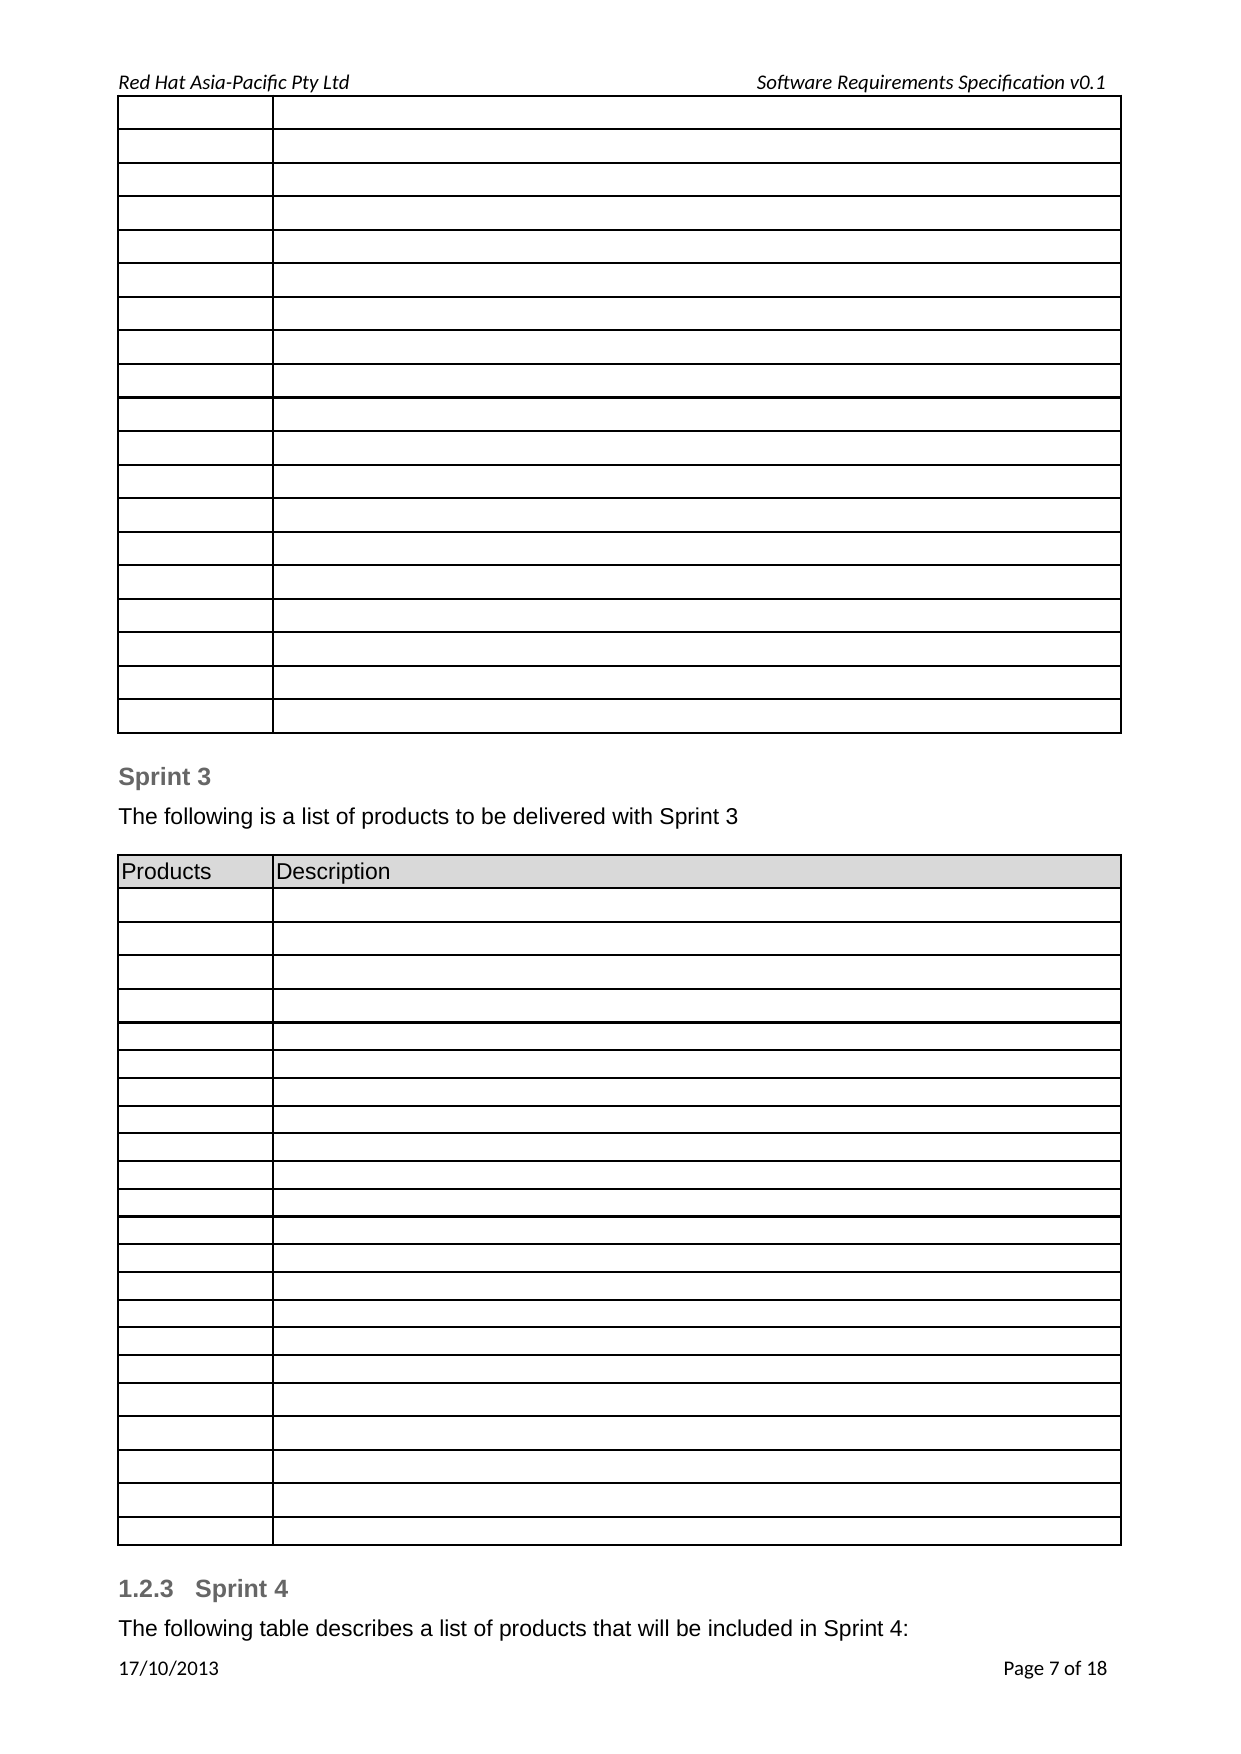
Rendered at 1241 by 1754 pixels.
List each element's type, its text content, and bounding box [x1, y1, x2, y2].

table_cell [119, 889, 272, 921]
table_cell [119, 231, 272, 262]
table_cell [274, 923, 1120, 954]
table_cell [274, 533, 1120, 564]
table_cell [274, 466, 1120, 497]
table_cell [119, 923, 272, 954]
table_cell [274, 1245, 1120, 1271]
table_cell [119, 1051, 272, 1077]
table_cell [119, 164, 272, 195]
table_cell [119, 600, 272, 631]
table_cell [119, 130, 272, 162]
table_cell [119, 432, 272, 463]
table_cell [274, 164, 1120, 195]
table_cell [274, 889, 1120, 921]
table_cell [274, 667, 1120, 698]
table_cell [274, 1384, 1120, 1415]
table_cell [119, 1518, 272, 1543]
table_cell [119, 365, 272, 396]
table_cell [119, 990, 272, 1021]
table_cell [119, 1301, 272, 1326]
table_cell [119, 633, 272, 665]
table_cell [119, 399, 272, 430]
table_cell [119, 298, 272, 329]
table_cell [119, 1451, 272, 1482]
table_cell [274, 1417, 1120, 1449]
table_cell [119, 97, 272, 128]
table_cell [274, 365, 1120, 396]
table_cell [274, 1051, 1120, 1077]
table_cell [119, 264, 272, 296]
table_cell [274, 298, 1120, 329]
table_cell [274, 1451, 1120, 1482]
table_cell [119, 1417, 272, 1449]
table_cell [119, 1245, 272, 1271]
table_cell [274, 197, 1120, 229]
text The following is a list of products to be delivered with Sprint 3 [118, 803, 1122, 829]
table_cell [274, 1079, 1120, 1104]
text The following table describes a list of products that will be included in Sprint 4: [118, 1615, 1122, 1641]
table_cell [274, 956, 1120, 988]
table_cell [119, 533, 272, 564]
table_cell [274, 1273, 1120, 1298]
table_cell [274, 1518, 1120, 1543]
table_cell [274, 432, 1120, 463]
table_cell [119, 667, 272, 698]
table_cell [274, 1356, 1120, 1382]
table_cell [274, 566, 1120, 598]
table_cell [274, 1484, 1120, 1516]
table_cell [274, 1190, 1120, 1215]
table_cell [119, 956, 272, 988]
subtitle Sprint 3 [118, 763, 1122, 791]
table_cell [119, 1356, 272, 1382]
table_cell [274, 331, 1120, 363]
table_cell [274, 231, 1120, 262]
table_cell [274, 1162, 1120, 1188]
table_cell [274, 1024, 1120, 1049]
table_cell [274, 990, 1120, 1021]
table_cell [274, 264, 1120, 296]
table_cell [274, 97, 1120, 128]
table_cell [119, 466, 272, 497]
table_cell [119, 1190, 272, 1215]
table_cell [119, 1134, 272, 1160]
table_cell [274, 1301, 1120, 1326]
table_cell [274, 399, 1120, 430]
subtitle Sprint 4 [118, 1575, 1122, 1603]
table_cell [274, 1328, 1120, 1354]
table_cell [119, 1384, 272, 1415]
table_cell [274, 499, 1120, 531]
table_cell [119, 331, 272, 363]
table_cell [119, 1079, 272, 1104]
table_cell [274, 700, 1120, 732]
table_cell [274, 1107, 1120, 1132]
table_cell [119, 197, 272, 229]
table_cell [119, 1218, 272, 1243]
table_cell [119, 1484, 272, 1516]
table_cell [274, 1218, 1120, 1243]
table_cell [274, 130, 1120, 162]
table_cell [119, 1162, 272, 1188]
table_cell [119, 1024, 272, 1049]
table_header Description [274, 856, 1120, 887]
table_header Products [119, 856, 272, 887]
table_cell [119, 499, 272, 531]
table_cell [274, 633, 1120, 665]
table_cell [119, 1273, 272, 1298]
table_cell [119, 1107, 272, 1132]
table_cell [274, 1134, 1120, 1160]
table_cell [119, 700, 272, 732]
table_cell [119, 1328, 272, 1354]
table_cell [119, 566, 272, 598]
table_cell [274, 600, 1120, 631]
